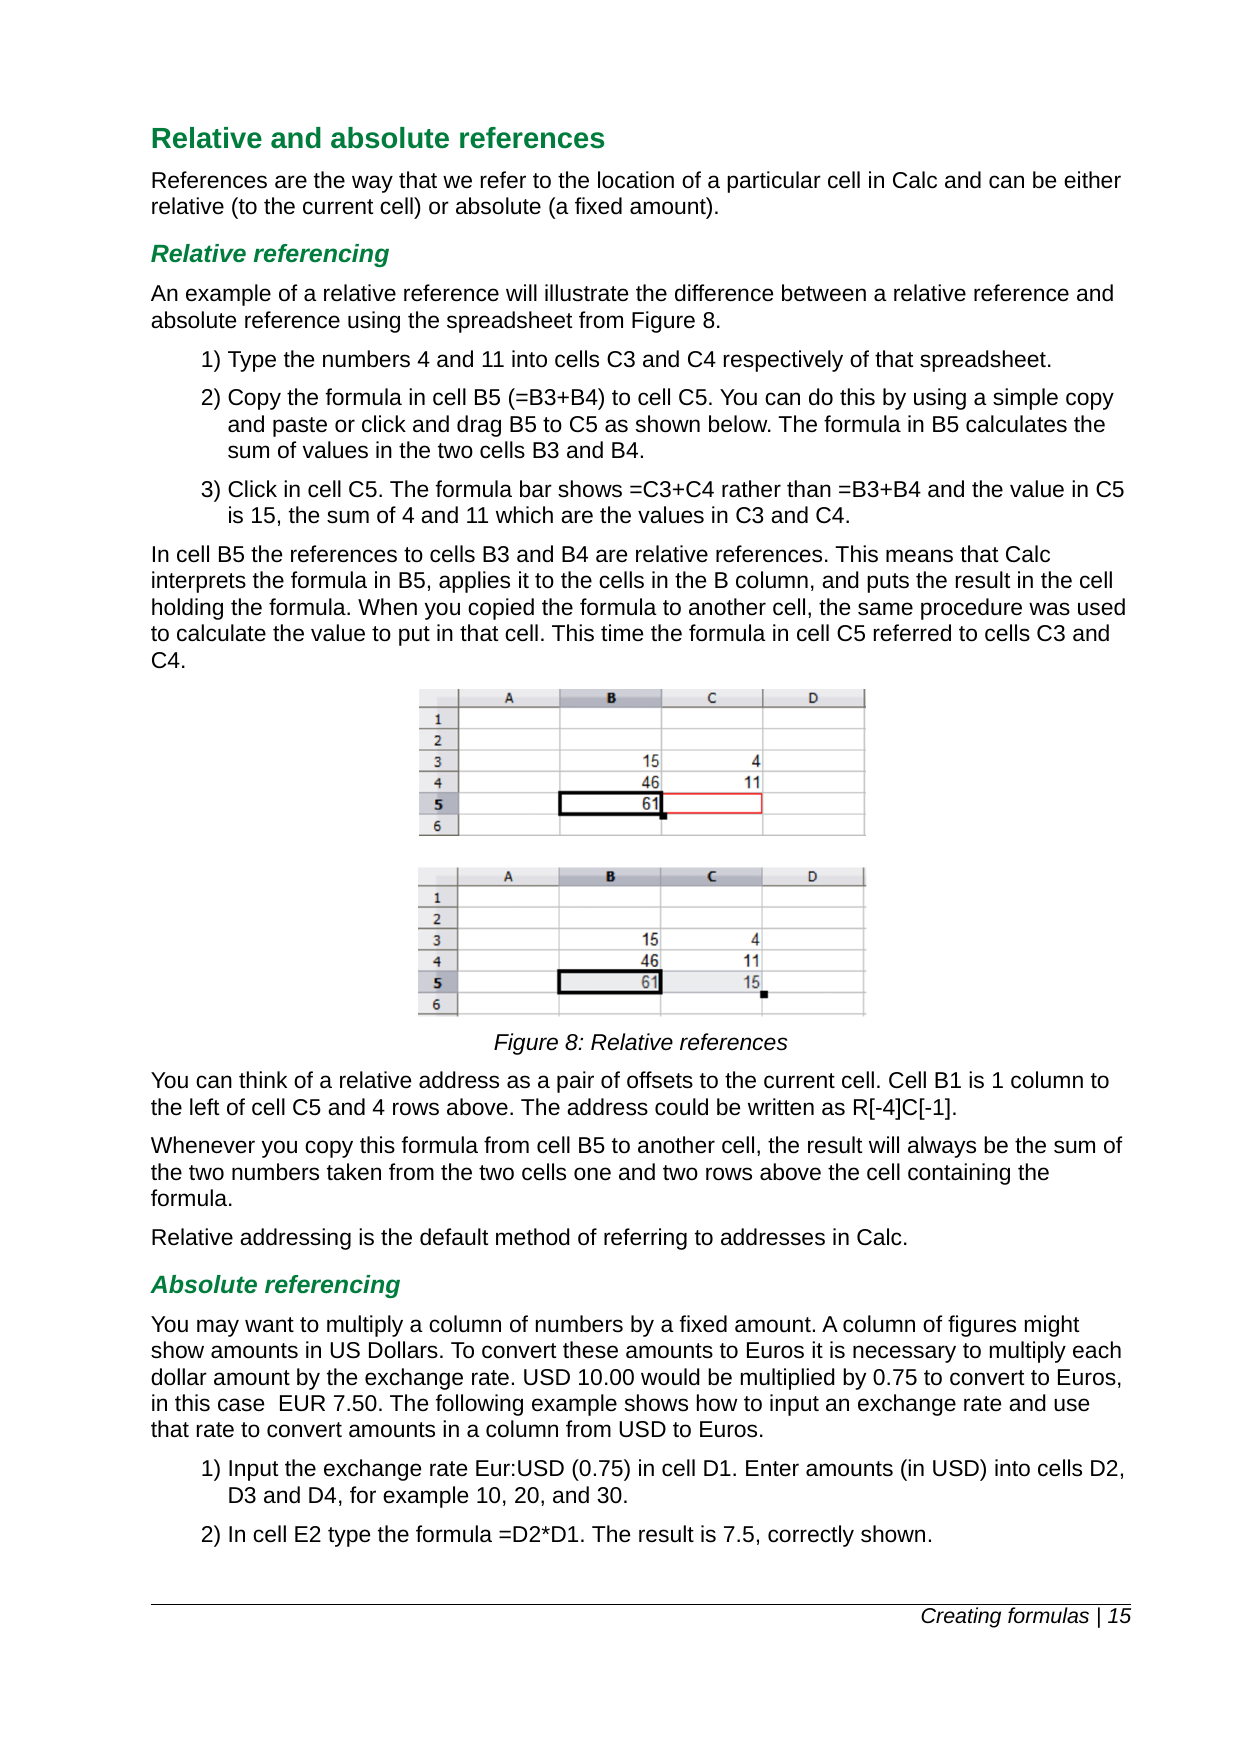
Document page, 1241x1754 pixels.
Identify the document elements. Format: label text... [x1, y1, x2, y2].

list In cell E2 type the formula =D2*D1. The result is 7.5, correctly shown. [227, 1521, 1131, 1547]
text Relative addressing is the default method of referring to addresses in Calc. [151, 1224, 1131, 1250]
subtitle Relative and absolute references [151, 121, 1131, 154]
text References are the way that we refer to the location of a particular cell in Calc and can be either relative (to the current cell) or absolute (a fixed amount). [151, 167, 1131, 220]
list Copy the formula in cell B5 (=B3+B4) to cell C5. You can do this by using a simple copy and paste or click and drag B5 to C5 as shown below. The formula in B5 calculates the sum of values in the two cells B3 and B4. [227, 384, 1131, 463]
text In cell B5 the references to cells B3 and B4 are relative references. This means that Calc interprets the formula in B5, applies it to the cells in the B column, and puts the result in the cell holding the formula. When you copied the formula to another cell, the same procedure was used to calculate the value to put in that cell. This time the formula in cell C5 referred to cells C3 and C4. [151, 541, 1131, 673]
subtitle Relative referencing [151, 239, 1131, 268]
list An example of a relative reference will illustrate the difference between a relative reference and absolute reference using the spreadsheet from Figure 8. [151, 280, 1131, 333]
text Whenever you copy this formula from cell B5 to another cell, the result will always be the sum of the two numbers taken from the two cells one and two rows above the cell containing the formula. [151, 1132, 1131, 1212]
list Input the exchange rate Eur:USD (0.75) in cell D1. Enter amounts (in USD) into cells D2, D3 and D4, for example 10, 20, and 30. [227, 1455, 1131, 1508]
list Type the numbers 4 and 11 into cells C3 and C4 respectively of that spreadsheet. [227, 346, 1131, 372]
text Figure 8: Relative references [151, 1028, 1131, 1055]
subtitle Absolute referencing [151, 1270, 1131, 1299]
picture [414, 685, 867, 1017]
list You may want to multiply a column of numbers by a fixed amount. A column of figures might show amounts in US Dollars. To convert these amounts to Euros it is necessary to multiply each dollar amount by the exchange rate. USD 10.00 would be multiplied by 0.75 to convert to Euros, in this case EUR 7.50. The following example shows how to input an exchange rate and use that rate to convert amounts in a column from USD to Euros. [151, 1311, 1131, 1443]
text You can think of a relative address as a pair of offsets to the current cell. Cell B1 is 1 column to the left of cell C5 and 4 rows above. The address could be written as R[-4]C[-1]. [151, 1067, 1131, 1120]
list Click in cell C5. The formula bar shows =C3+C4 rather than =B3+B4 and the value in C5 is 15, the sum of 4 and 11 which are the values in C3 and C4. [227, 476, 1131, 529]
